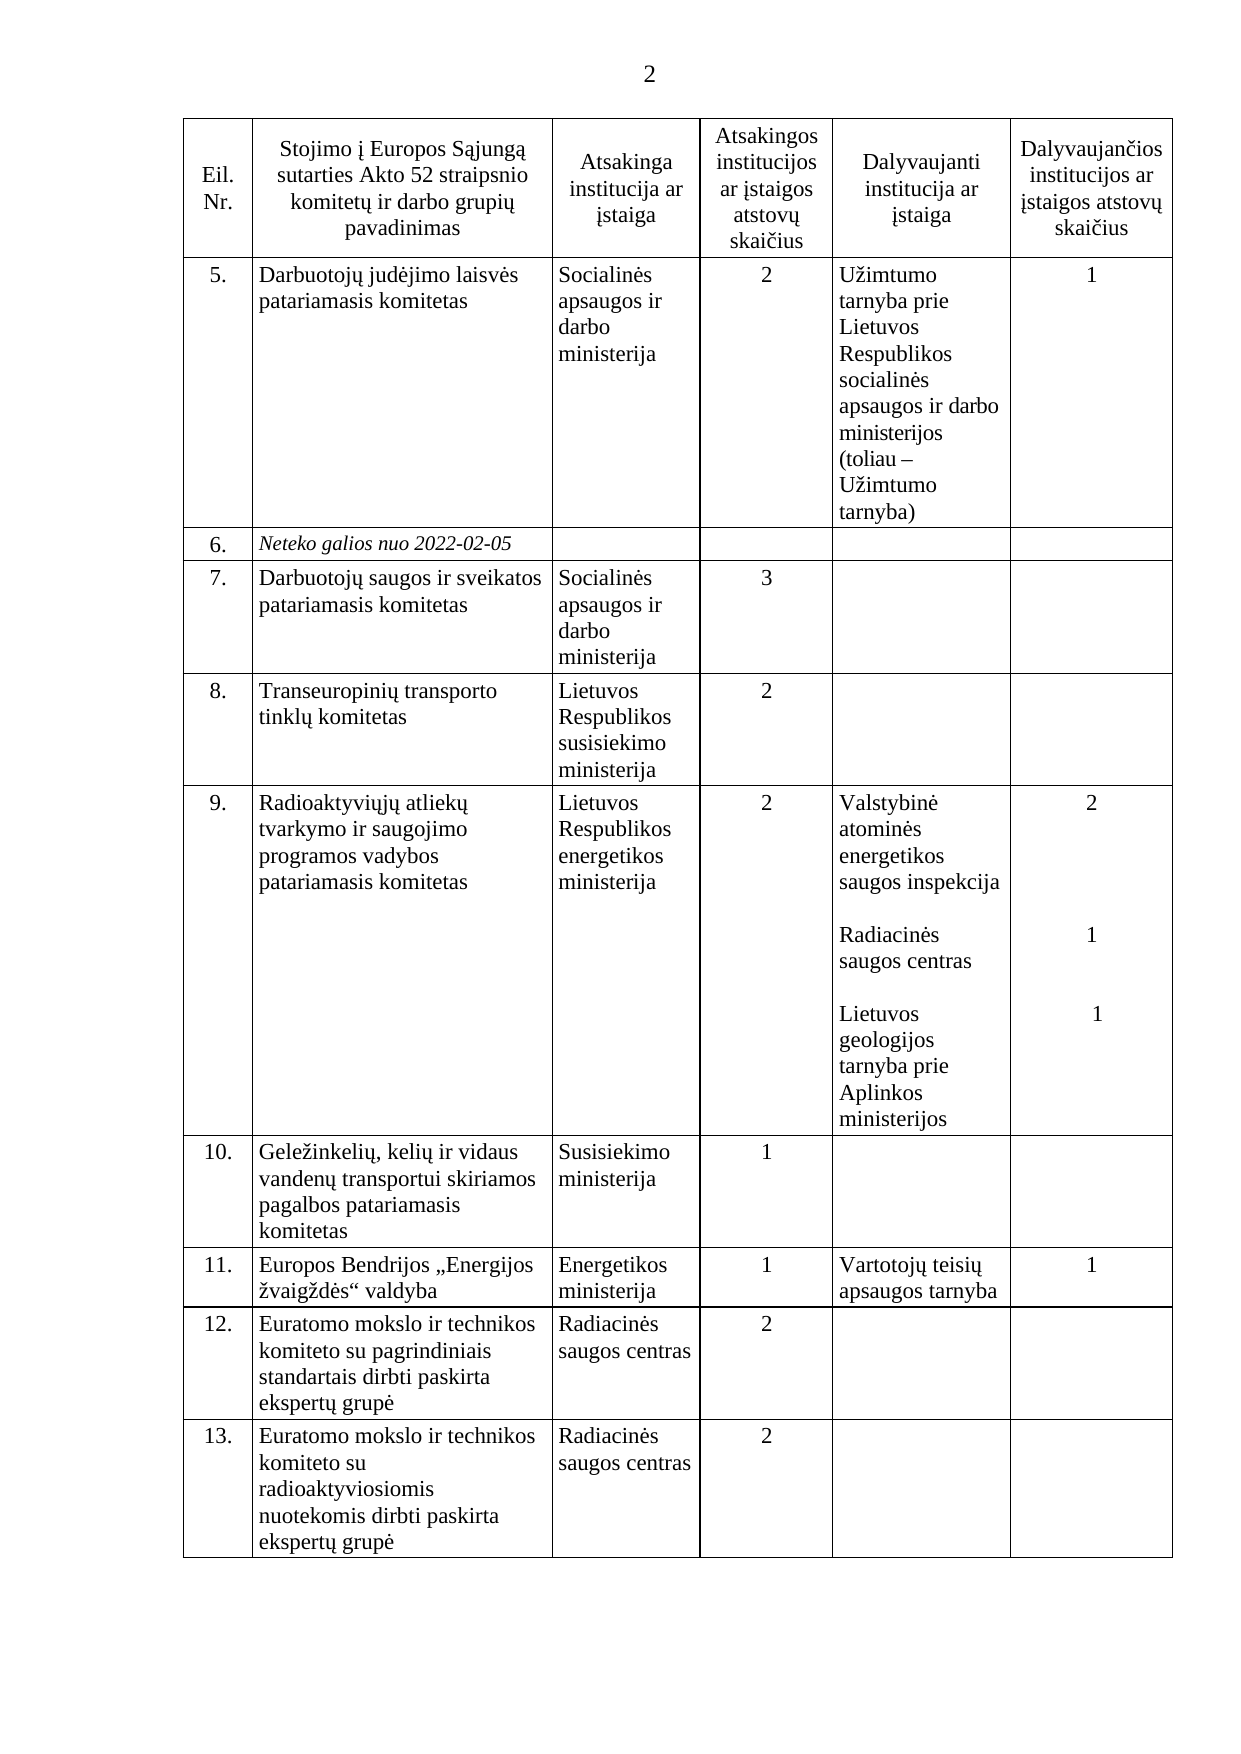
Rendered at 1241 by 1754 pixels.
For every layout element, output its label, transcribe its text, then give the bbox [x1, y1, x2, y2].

table_header Dalyvaujančios institucijos ar įstaigos atstovų skaičius [1011, 119, 1172, 257]
table_cell Valstybinė atominės energetikos saugos inspekcija Radiacinės saugos centras Lietuvos geologijos tarnyba prie Aplinkos ministerijos [833, 786, 1010, 1134]
table_header Stojimo į Europos Sąjungą sutarties Akto 52 straipsnio komitetų ir darbo grupių pavadinimas [253, 119, 552, 257]
table_cell [1011, 1136, 1172, 1247]
table_cell 1 [701, 1248, 832, 1306]
table_cell 3 [701, 561, 832, 673]
table_cell Užimtumo tarnyba prie Lietuvos Respublikos socialinės apsaugos ir darbo ministerijos (toliau – Užimtumo tarnyba) [833, 258, 1010, 527]
table_cell [1011, 1308, 1172, 1419]
table_cell 8. [184, 674, 252, 785]
table_cell [833, 528, 1010, 560]
table_cell Geležinkelių, kelių ir vidaus vandenų transportui skiriamos pagalbos patariamasis komitetas [253, 1136, 552, 1247]
table_cell 2 [701, 258, 832, 527]
table_cell 1 [1011, 1248, 1172, 1306]
table_cell [553, 528, 699, 560]
table_cell 2 [701, 674, 832, 785]
table_cell Europos Bendrijos „Energijos žvaigždės“ valdyba [253, 1248, 552, 1306]
table_cell 1 [701, 1136, 832, 1247]
table_cell Darbuotojų saugos ir sveikatos patariamasis komitetas [253, 561, 552, 673]
table_cell 6. [184, 528, 252, 560]
table_cell [833, 1420, 1010, 1557]
table_cell Radiacinės saugos centras [553, 1420, 699, 1557]
table_cell Socialinės apsaugos ir darbo ministerija [553, 258, 699, 527]
table_cell 10. [184, 1136, 252, 1247]
table_cell Vartotojų teisių apsaugos tarnyba [833, 1248, 1010, 1306]
table_cell [833, 674, 1010, 785]
table_cell Darbuotojų judėjimo laisvės patariamasis komitetas [253, 258, 552, 527]
table_cell Lietuvos Respublikos susisiekimo ministerija [553, 674, 699, 785]
table_cell 5. [184, 258, 252, 527]
table_cell Socialinės apsaugos ir darbo ministerija [553, 561, 699, 673]
table_cell 2 [701, 786, 832, 1134]
table_cell [1011, 674, 1172, 785]
table_cell Lietuvos Respublikos energetikos ministerija [553, 786, 699, 1134]
table_header Dalyvaujanti institucija ar įstaiga [833, 119, 1010, 257]
table_cell 11. [184, 1248, 252, 1306]
table_header Eil. Nr. [184, 119, 252, 257]
table_cell 13. [184, 1420, 252, 1557]
table_cell Susisiekimo ministerija [553, 1136, 699, 1247]
table_cell 2 1 1 [1011, 786, 1172, 1134]
table_cell 2 [701, 1420, 832, 1557]
table_cell 12. [184, 1308, 252, 1419]
table_cell [1011, 1420, 1172, 1557]
table_cell [833, 1136, 1010, 1247]
table_cell [701, 528, 832, 560]
table_cell [1011, 561, 1172, 673]
table_header Atsakinga institucija ar įstaiga [553, 119, 699, 257]
table_cell Euratomo mokslo ir technikos komiteto su pagrindiniais standartais dirbti paskirta ekspertų grupė [253, 1308, 552, 1419]
table_cell [833, 1308, 1010, 1419]
table_cell Radioaktyviųjų atliekų tvarkymo ir saugojimo programos vadybos patariamasis komitetas [253, 786, 552, 1134]
table_header Atsakingos institucijos ar įstaigos atstovų skaičius [701, 119, 832, 257]
table_cell Euratomo mokslo ir technikos komiteto su radioaktyviosiomis nuotekomis dirbti paskirta ekspertų grupė [253, 1420, 552, 1557]
table_cell Transeuropinių transporto tinklų komitetas [253, 674, 552, 785]
table_cell [1011, 528, 1172, 560]
table_cell Radiacinės saugos centras [553, 1308, 699, 1419]
table_cell 1 [1011, 258, 1172, 527]
table_cell [833, 561, 1010, 673]
table_cell 2 [701, 1308, 832, 1419]
table_cell 7. [184, 561, 252, 673]
table_cell Neteko galios nuo 2022-02-05 [253, 528, 552, 560]
table_cell Energetikos ministerija [553, 1248, 699, 1306]
table_cell 9. [184, 786, 252, 1134]
